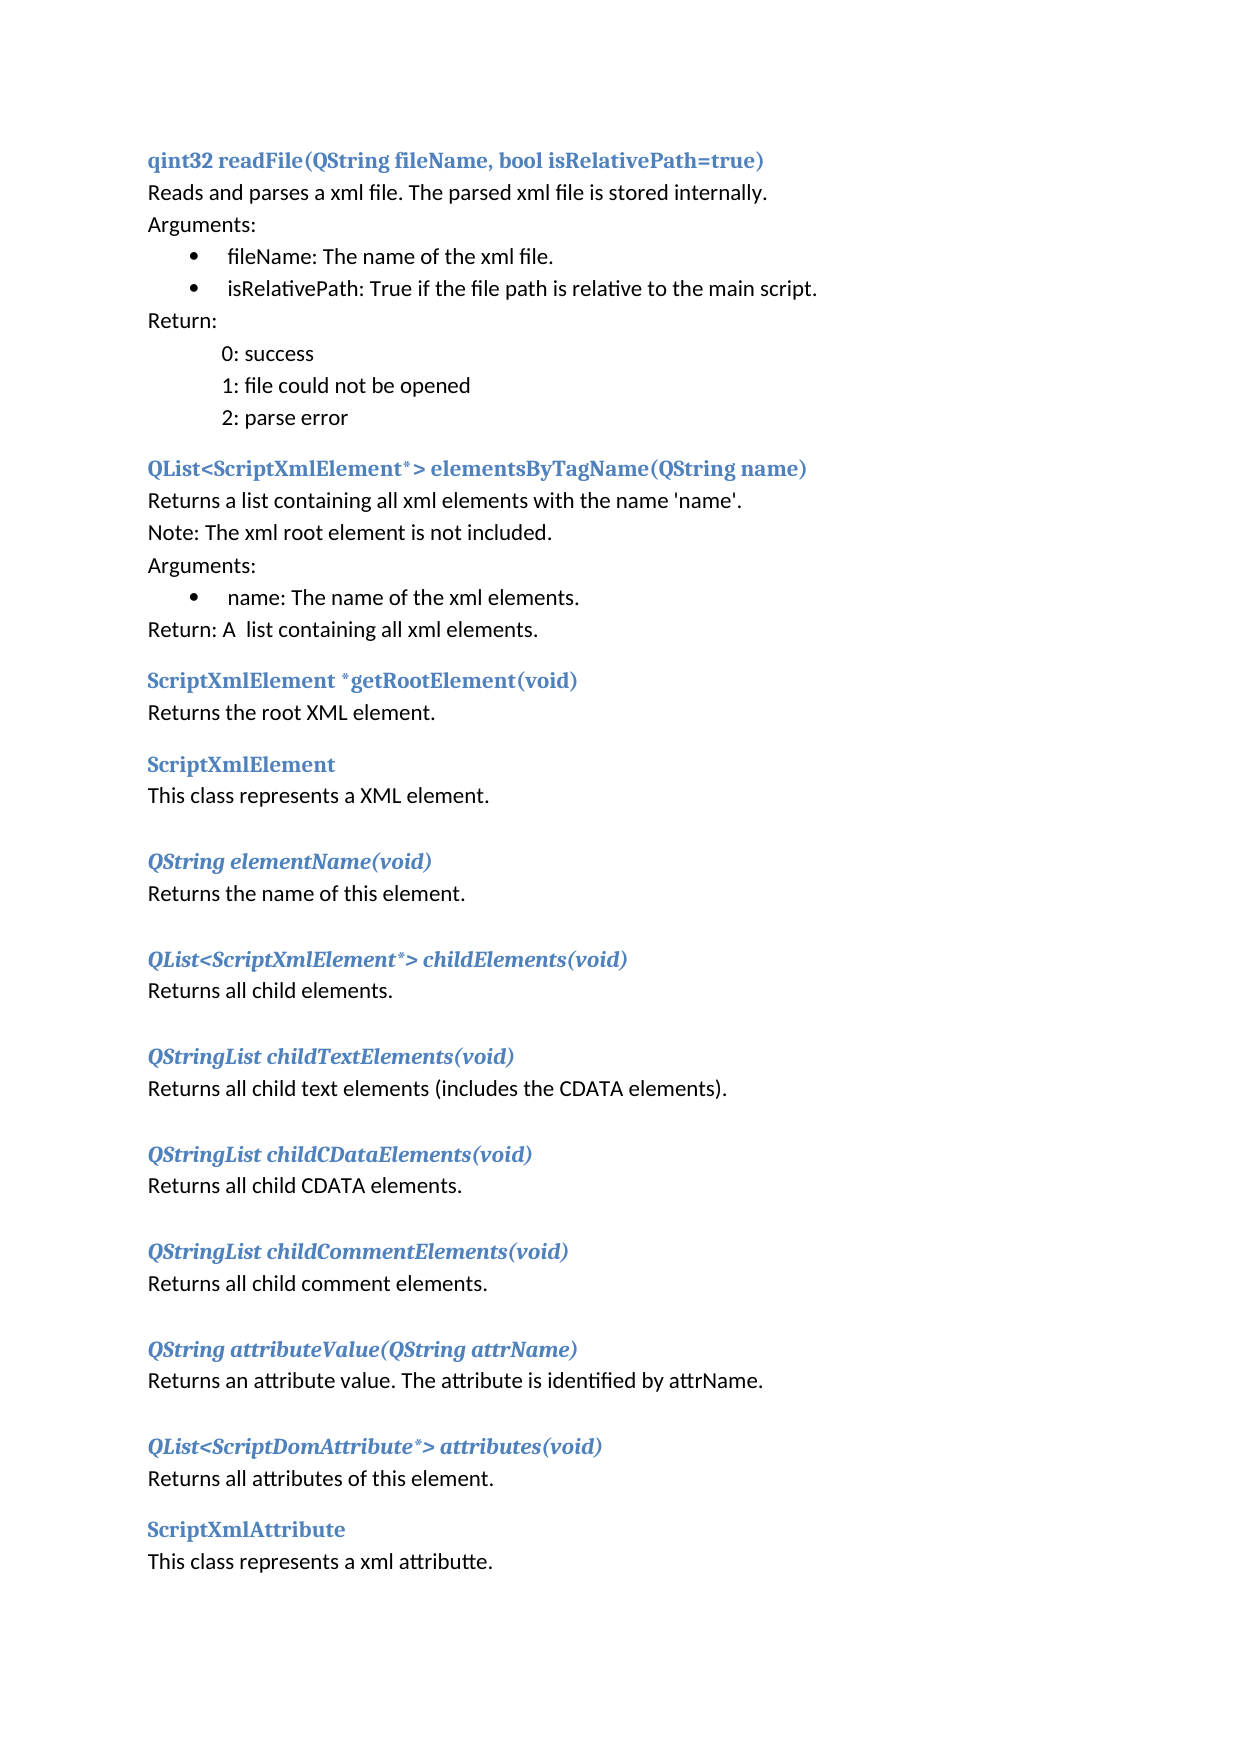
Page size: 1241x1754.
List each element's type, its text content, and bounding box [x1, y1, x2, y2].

text Returns all child text elements (includes the CDATA elements). [148, 1074, 1093, 1102]
text Returns a list containing all xml elements with the name 'name'. [148, 486, 1093, 514]
text Returns an attribute value. The attribute is identified by attrName. [148, 1367, 1093, 1394]
subtitle QList<ScriptDomAttribute*> attributes(void) [148, 1434, 1093, 1460]
subtitle QList<ScriptXmlElement*> elementsByTagName(QString name) [148, 456, 1093, 482]
subtitle ScriptXmlAttribute [148, 1517, 1093, 1543]
subtitle QString elementName(void) [148, 849, 1093, 875]
subtitle QList<ScriptXmlElement*> childElements(void) [148, 946, 1093, 973]
text 0: success [221, 339, 1093, 367]
text Returns all attributes of this element. [148, 1464, 1093, 1492]
list fileName: The name of the xml file. [190, 242, 1093, 270]
text Arguments: [148, 210, 1093, 238]
text Returns the name of this element. [148, 879, 1093, 907]
text Reads and parses a xml file. The parsed xml file is stored internally. [148, 178, 1093, 206]
list name: The name of the xml elements. [190, 583, 1093, 611]
subtitle qint32 readFile(QString fileName, bool isRelativePath=true) [148, 148, 1093, 174]
text Returns the root XML element. [148, 698, 1093, 726]
text Note: The xml root element is not included. [148, 518, 1093, 547]
text 1: file could not be opened [221, 371, 1093, 399]
list isRelativePath: True if the file path is relative to the main script. [190, 274, 1093, 302]
subtitle QStringList childCDataElements(void) [148, 1141, 1093, 1168]
text This class represents a XML element. [148, 782, 1093, 809]
text This class represents a xml attributte. [148, 1547, 1093, 1575]
subtitle ScriptXmlElement *getRootElement(void) [148, 668, 1093, 694]
text Return: A list containing all xml elements. [148, 615, 1093, 643]
text Returns all child CDATA elements. [148, 1172, 1093, 1199]
text Arguments: [148, 551, 1093, 579]
text Returns all child comment elements. [148, 1269, 1093, 1297]
subtitle QStringList childCommentElements(void) [148, 1239, 1093, 1265]
text Return: [148, 307, 1093, 334]
text Returns all child elements. [148, 977, 1093, 1004]
subtitle QStringList childTextElements(void) [148, 1044, 1093, 1070]
subtitle QString attributeValue(QString attrName) [148, 1336, 1093, 1363]
subtitle ScriptXmlElement [148, 751, 1093, 778]
text 2: parse error [221, 403, 1093, 431]
